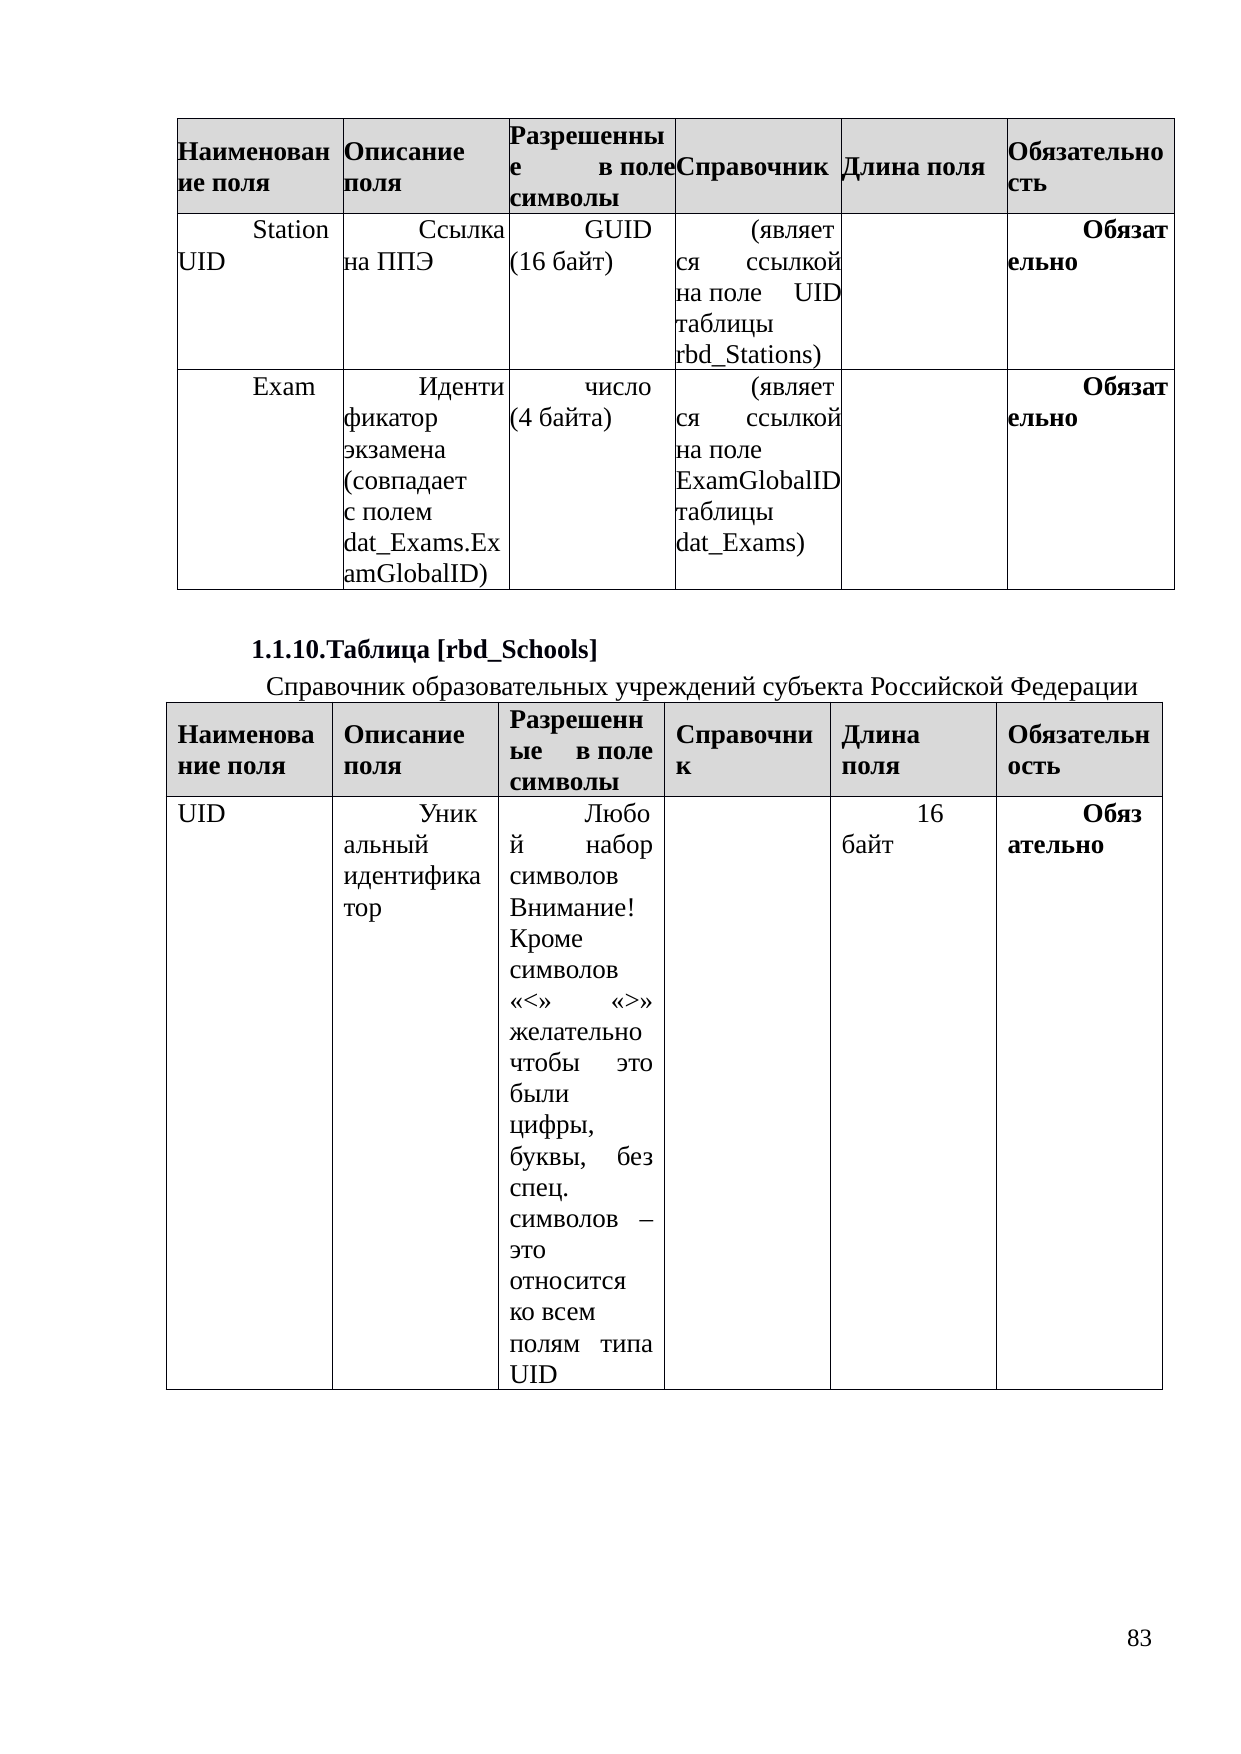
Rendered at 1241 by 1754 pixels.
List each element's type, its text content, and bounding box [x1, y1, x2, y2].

table_header Разрешенные в поле символы [499, 703, 664, 796]
table_header Описание поля [333, 703, 498, 796]
table_cell (является ссылкой на поле ExamGlobalID таблицы dat_Exams) [676, 370, 841, 588]
table_header Наименование поля [178, 119, 343, 213]
table_header Обязательность [997, 703, 1162, 796]
table_cell [842, 370, 1007, 588]
table_cell [665, 797, 830, 1389]
table_cell Любой набор символов Внимание! Кроме символов «<» «>» желательно чтобы это были цифры, буквы, без спец. символов – это относится ко всем полям типа UID [499, 797, 664, 1389]
table_cell (является ссылкой на поле UID таблицы rbd_Stations) [676, 214, 841, 369]
table_header Разрешенные в поле символы [510, 119, 675, 213]
table_cell UID [167, 797, 332, 1389]
table_cell Уникальный идентификатор [333, 797, 498, 1389]
table_cell GUID (16 байт) [510, 214, 675, 369]
table_cell Обязательно [1008, 370, 1174, 588]
table_cell Обязательно [1008, 214, 1174, 369]
table_header Длина поля [842, 119, 1007, 213]
table_header Обязательность [1008, 119, 1174, 213]
table_cell Exam [178, 370, 343, 588]
table_cell Идентификатор экзамена (совпадает с полем dat_Exams.ExamGlobalID) [344, 370, 509, 588]
table_cell число (4 байта) [510, 370, 675, 588]
table_header Длина поля [831, 703, 996, 796]
table_header Описание поля [344, 119, 509, 213]
table_cell [842, 214, 1007, 369]
table_header Наименование поля [167, 703, 332, 796]
text Справочник образовательных учреждений субъекта Российской Федерации [177, 671, 1152, 702]
table_cell Обязательно [997, 797, 1162, 1389]
table_cell StationUID [178, 214, 343, 369]
table_header Справочник [676, 119, 841, 213]
table_cell Ссылка на ППЭ [344, 214, 509, 369]
table_cell 16 байт [831, 797, 996, 1389]
subtitle Таблица [rbd_Schools] [251, 633, 1152, 664]
table_header Справочник [665, 703, 830, 796]
